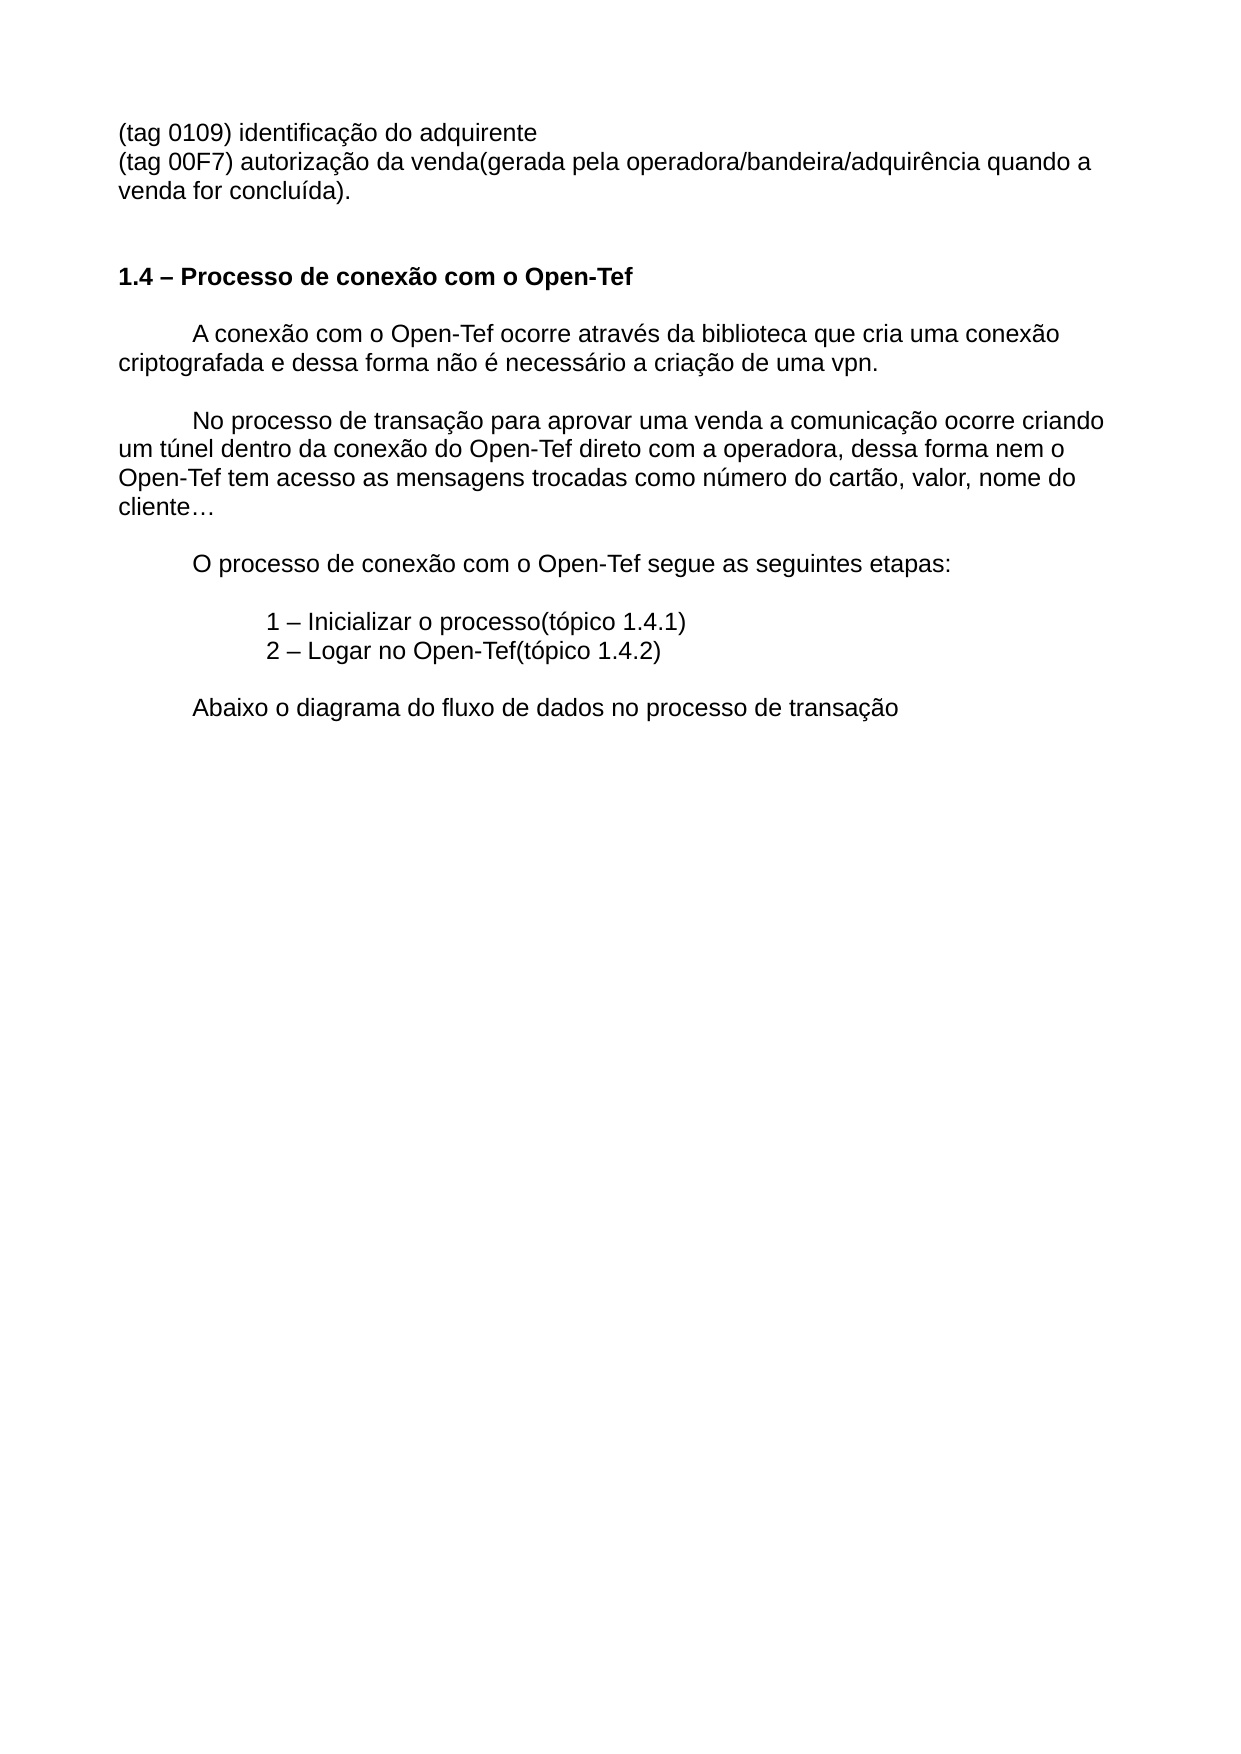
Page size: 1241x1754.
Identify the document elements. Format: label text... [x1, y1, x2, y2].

text 1.4 – Processo de conexão com o Open-Tef [118, 262, 1122, 291]
text 2 – Logar no Open-Tef(tópico 1.4.2) [118, 636, 1122, 664]
text Abaixo o diagrama do fluxo de dados no processo de transação [118, 693, 1122, 722]
text 1 – Inicializar o processo(tópico 1.4.1) [118, 607, 1122, 636]
text No processo de transação para aprovar uma venda a comunicação ocorre criando um túnel dentro da conexão do Open-Tef direto com a operadora, dessa forma nem o Open-Tef tem acesso as mensagens trocadas como número do cartão, valor, nome do cliente… [118, 406, 1122, 521]
text (tag 0109) identificação do adquirente [118, 118, 1122, 147]
text A conexão com o Open-Tef ocorre através da biblioteca que cria uma conexão criptografada e dessa forma não é necessário a criação de uma vpn. [118, 319, 1122, 377]
text (tag 00F7) autorização da venda(gerada pela operadora/bandeira/adquirência quando a venda for concluída). [118, 147, 1122, 204]
text O processo de conexão com o Open-Tef segue as seguintes etapas: [118, 549, 1122, 578]
